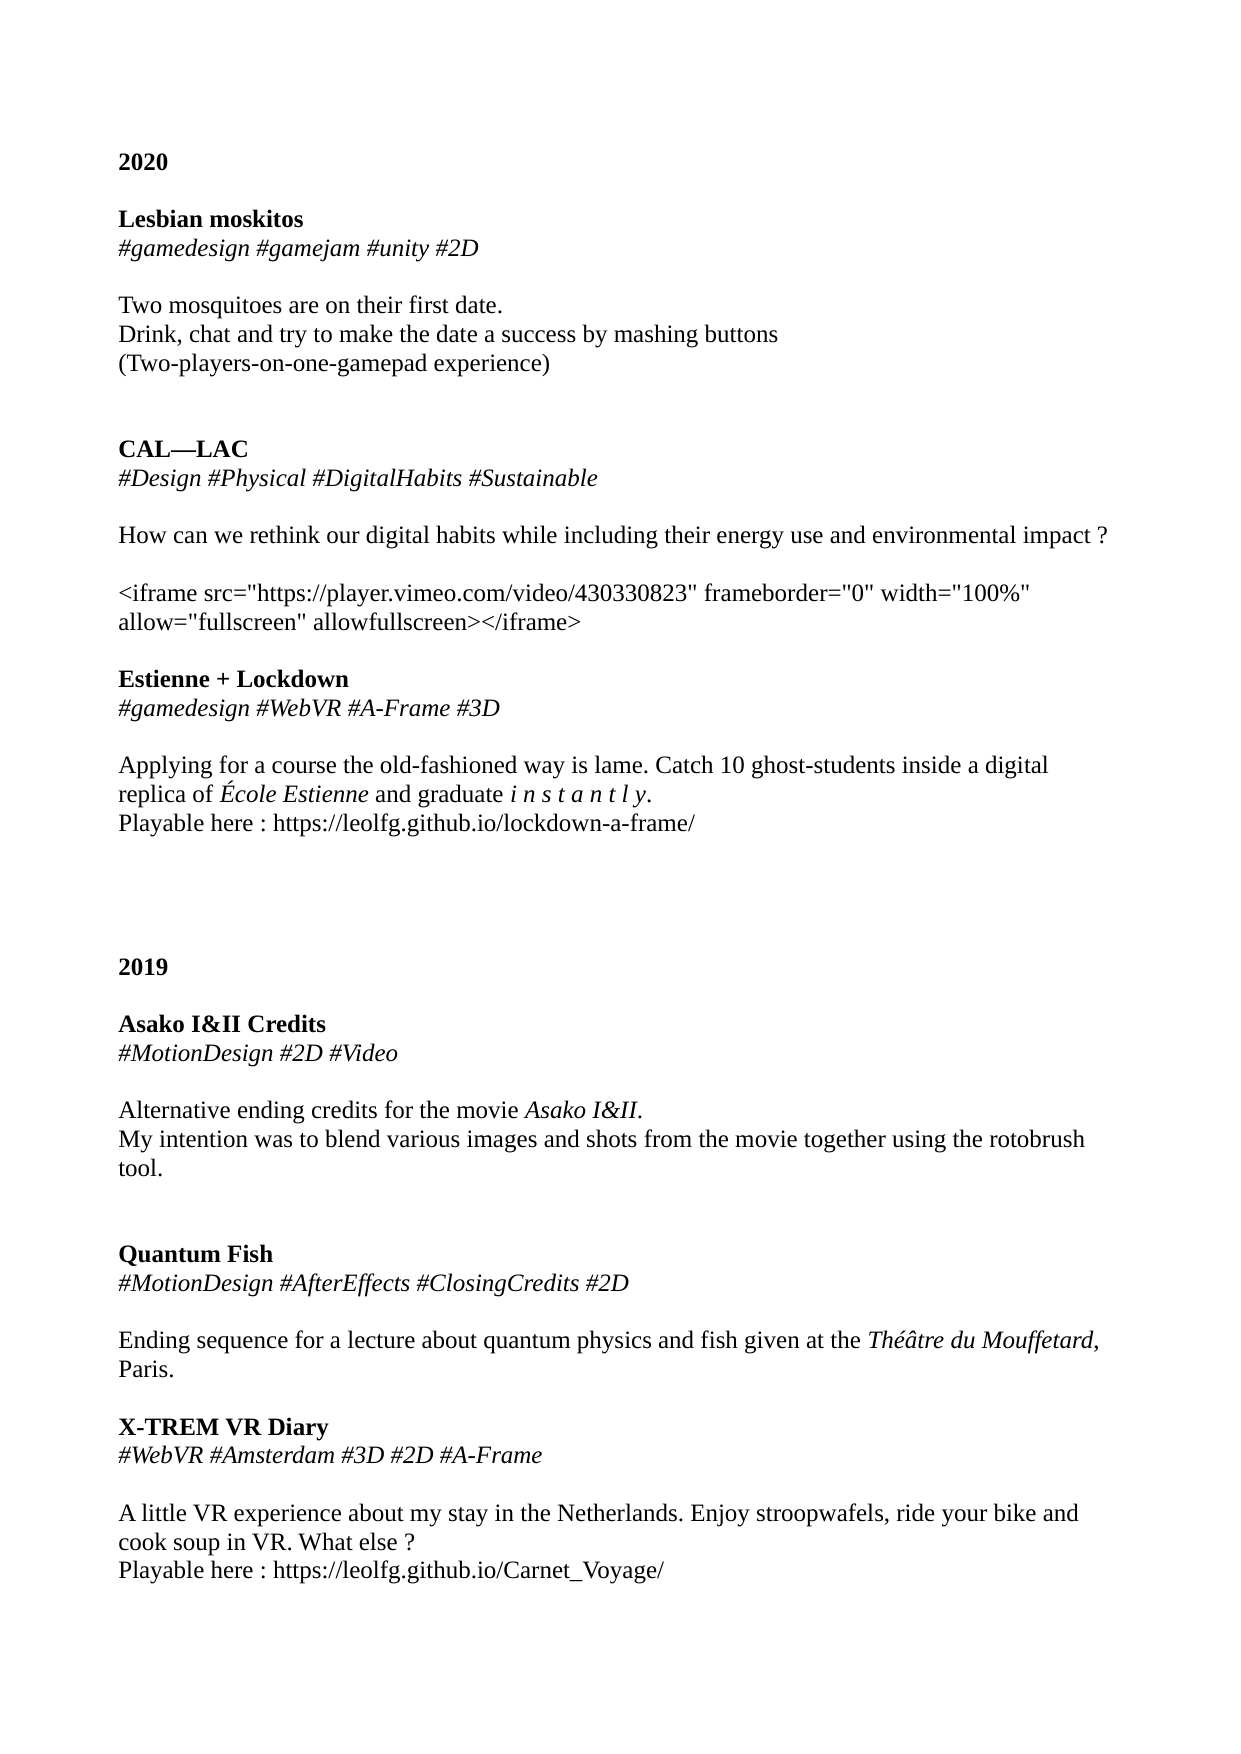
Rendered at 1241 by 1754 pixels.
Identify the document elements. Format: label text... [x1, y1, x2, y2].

text Quantum Fish #MotionDesign #AfterEffects #ClosingCredits #2D Ending sequence for a lecture about quantum physics and fish given at the Théâtre du Mouffetard, Paris. [118, 1239, 1122, 1383]
text Estienne + Lockdown #gamedesign #WebVR #A-Frame #3D Applying for a course the old-fashioned way is lame. Catch 10 ghost-students inside a digital replica of École Estienne and graduate i n s t a n t l y. Playable here : https://leolfg.github.io/lockdown-a-frame/ [118, 664, 1122, 837]
text 2020 [118, 147, 1122, 176]
text 2019 [118, 952, 1122, 981]
text <iframe src="https://player.vimeo.com/video/430330823" frameborder="0" width="100%" allow="fullscreen" allowfullscreen></iframe> [118, 578, 1122, 636]
text X-TREM VR Diary #WebVR #Amsterdam #3D #2D #A-Frame A little VR experience about my stay in the Netherlands. Enjoy stroopwafels, ride your bike and cook soup in VR. What else ? Playable here : https://leolfg.github.io/Carnet_Voyage/ [118, 1412, 1122, 1584]
text CAL—LAC #Design #Physical #DigitalHabits #Sustainable How can we rethink our digital habits while including their energy use and environmental impact ? [118, 434, 1122, 549]
text Lesbian moskitos [118, 204, 1122, 233]
text Drink, chat and try to make the date a success by mashing buttons (Two-players-on-one-gamepad experience) [118, 319, 1122, 377]
text Asako I&II Credits #MotionDesign #2D #Video Alternative ending credits for the movie Asako I&II. My intention was to blend various images and shots from the movie together using the rotobrush tool. [118, 1009, 1122, 1182]
text #gamedesign #gamejam #unity #2D Two mosquitoes are on their first date. [118, 233, 1122, 319]
